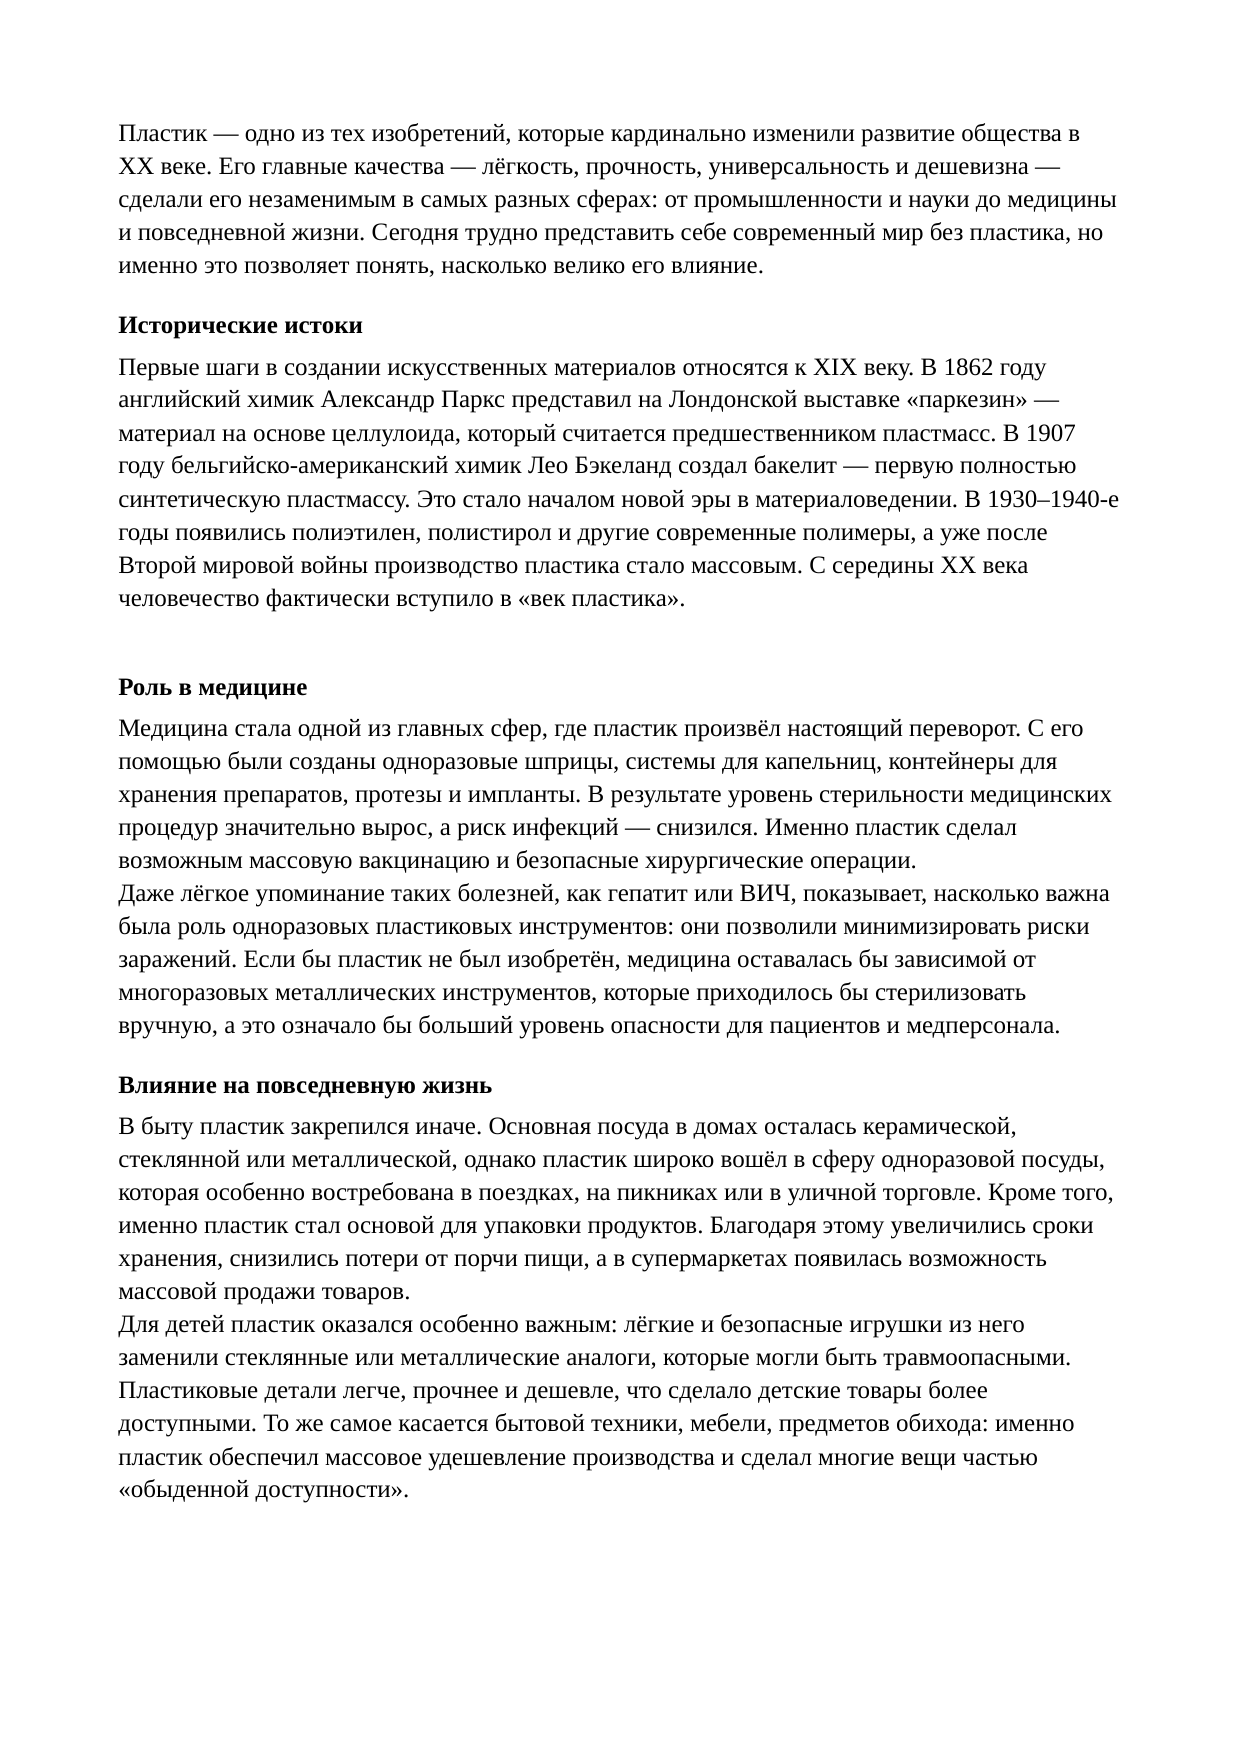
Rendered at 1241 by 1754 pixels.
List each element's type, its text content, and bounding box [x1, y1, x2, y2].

subtitle Влияние на повседневную жизнь [118, 1070, 1122, 1099]
text В быту пластик закрепился иначе. Основная посуда в домах осталась керамической, стеклянной или металлической, однако пластик широко вошёл в сферу одноразовой посуды, которая особенно востребована в поездках, на пикниках или в уличной торговле. Кроме того, именно пластик стал основой для упаковки продуктов. Благодаря этому увеличились сроки хранения, снизились потери от порчи пищи, а в супермаркетах появилась возможность массовой продажи товаров. Для детей пластик оказался особенно важным: лёгкие и безопасные игрушки из него заменили стеклянные или металлические аналоги, которые могли быть травмоопасными. Пластиковые детали легче, прочнее и дешевле, что сделало детские товары более доступными. То же самое касается бытовой техники, мебели, предметов обихода: именно пластик обеспечил массовое удешевление производства и сделал многие вещи частью «обыденной доступности». [118, 1111, 1122, 1503]
subtitle Роль в медицине [118, 672, 1122, 700]
text Медицина стала одной из главных сфер, где пластик произвёл настоящий переворот. С его помощью были созданы одноразовые шприцы, системы для капельниц, контейнеры для хранения препаратов, протезы и импланты. В результате уровень стерильности медицинских процедур значительно вырос, а риск инфекций — снизился. Именно пластик сделал возможным массовую вакцинацию и безопасные хирургические операции. Даже лёгкое упоминание таких болезней, как гепатит или ВИЧ, показывает, насколько важна была роль одноразовых пластиковых инструментов: они позволили минимизировать риски заражений. Если бы пластик не был изобретён, медицина оставалась бы зависимой от многоразовых металлических инструментов, которые приходилось бы стерилизовать вручную, а это означало бы больший уровень опасности для пациентов и медперсонала. [118, 713, 1122, 1039]
subtitle Исторические истоки [118, 310, 1122, 339]
text Первые шаги в создании искусственных материалов относятся к XIX веку. В 1862 году английский химик Александр Паркс представил на Лондонской выставке «паркезин» — материал на основе целлулоида, который считается предшественником пластмасс. В 1907 году бельгийско-американский химик Лео Бэкеланд создал бакелит — первую полностью синтетическую пластмассу. Это стало началом новой эры в материаловедении. В 1930–1940-е годы появились полиэтилен, полистирол и другие современные полимеры, а уже после Второй мировой войны производство пластика стало массовым. С середины XX века человечество фактически вступило в «век пластика». [118, 352, 1122, 611]
text Пластик — одно из тех изобретений, которые кардинально изменили развитие общества в XX веке. Его главные качества — лёгкость, прочность, универсальность и дешевизна — сделали его незаменимым в самых разных сферах: от промышленности и науки до медицины и повседневной жизни. Сегодня трудно представить себе современный мир без пластика, но именно это позволяет понять, насколько велико его влияние. [118, 118, 1122, 279]
